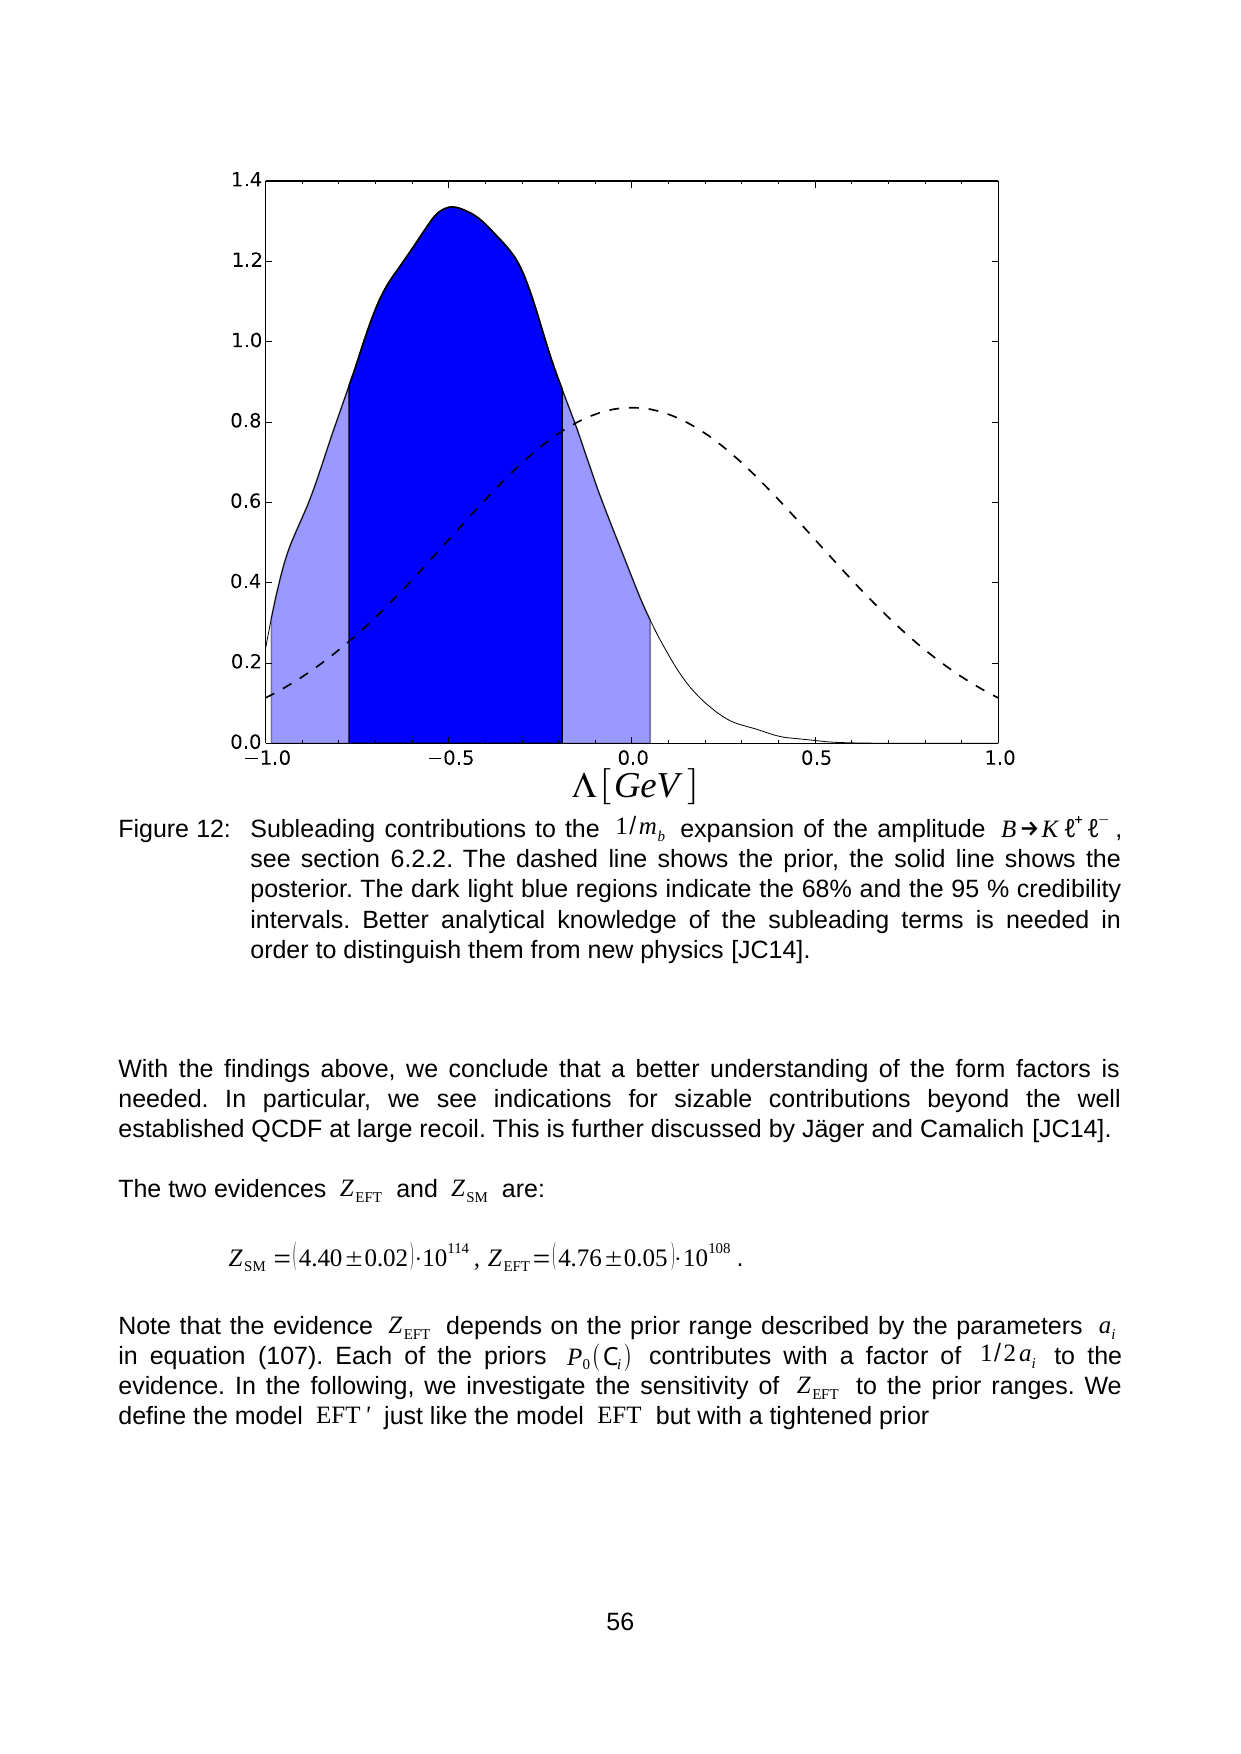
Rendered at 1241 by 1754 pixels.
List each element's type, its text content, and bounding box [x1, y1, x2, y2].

table_header [118, 1234, 217, 1280]
text With the findings above, we conclude that a better understanding of the form factors is needed. In particular, we see indications for sizable contributions beyond the well established QCDF at large recoil. This is further discussed by Jäger and Camalich [JC14]. [118, 1053, 1122, 1144]
text The two evidences and are: [118, 1174, 1122, 1204]
table_header [1024, 1234, 1123, 1280]
table_header . [217, 1234, 1024, 1280]
text Figure 12: Subleading contributions to the expansion of the amplitude , see section 6.2.2. The dashed line shows the prior, the solid line shows the posterior. The dark light blue regions indicate the 68% and the 95 % credibility intervals. Better analytical knowledge of the subleading terms is needed in order to distinguish them from new physics [JC14]. [118, 118, 1122, 964]
text Note that the evidence depends on the prior range described by the parameters in equation (107). Each of the priors contributes with a factor of to the evidence. In the following, we investigate the sensitivity of to the prior ranges. We define the model just like the model but with a tightened prior [118, 1310, 1122, 1431]
